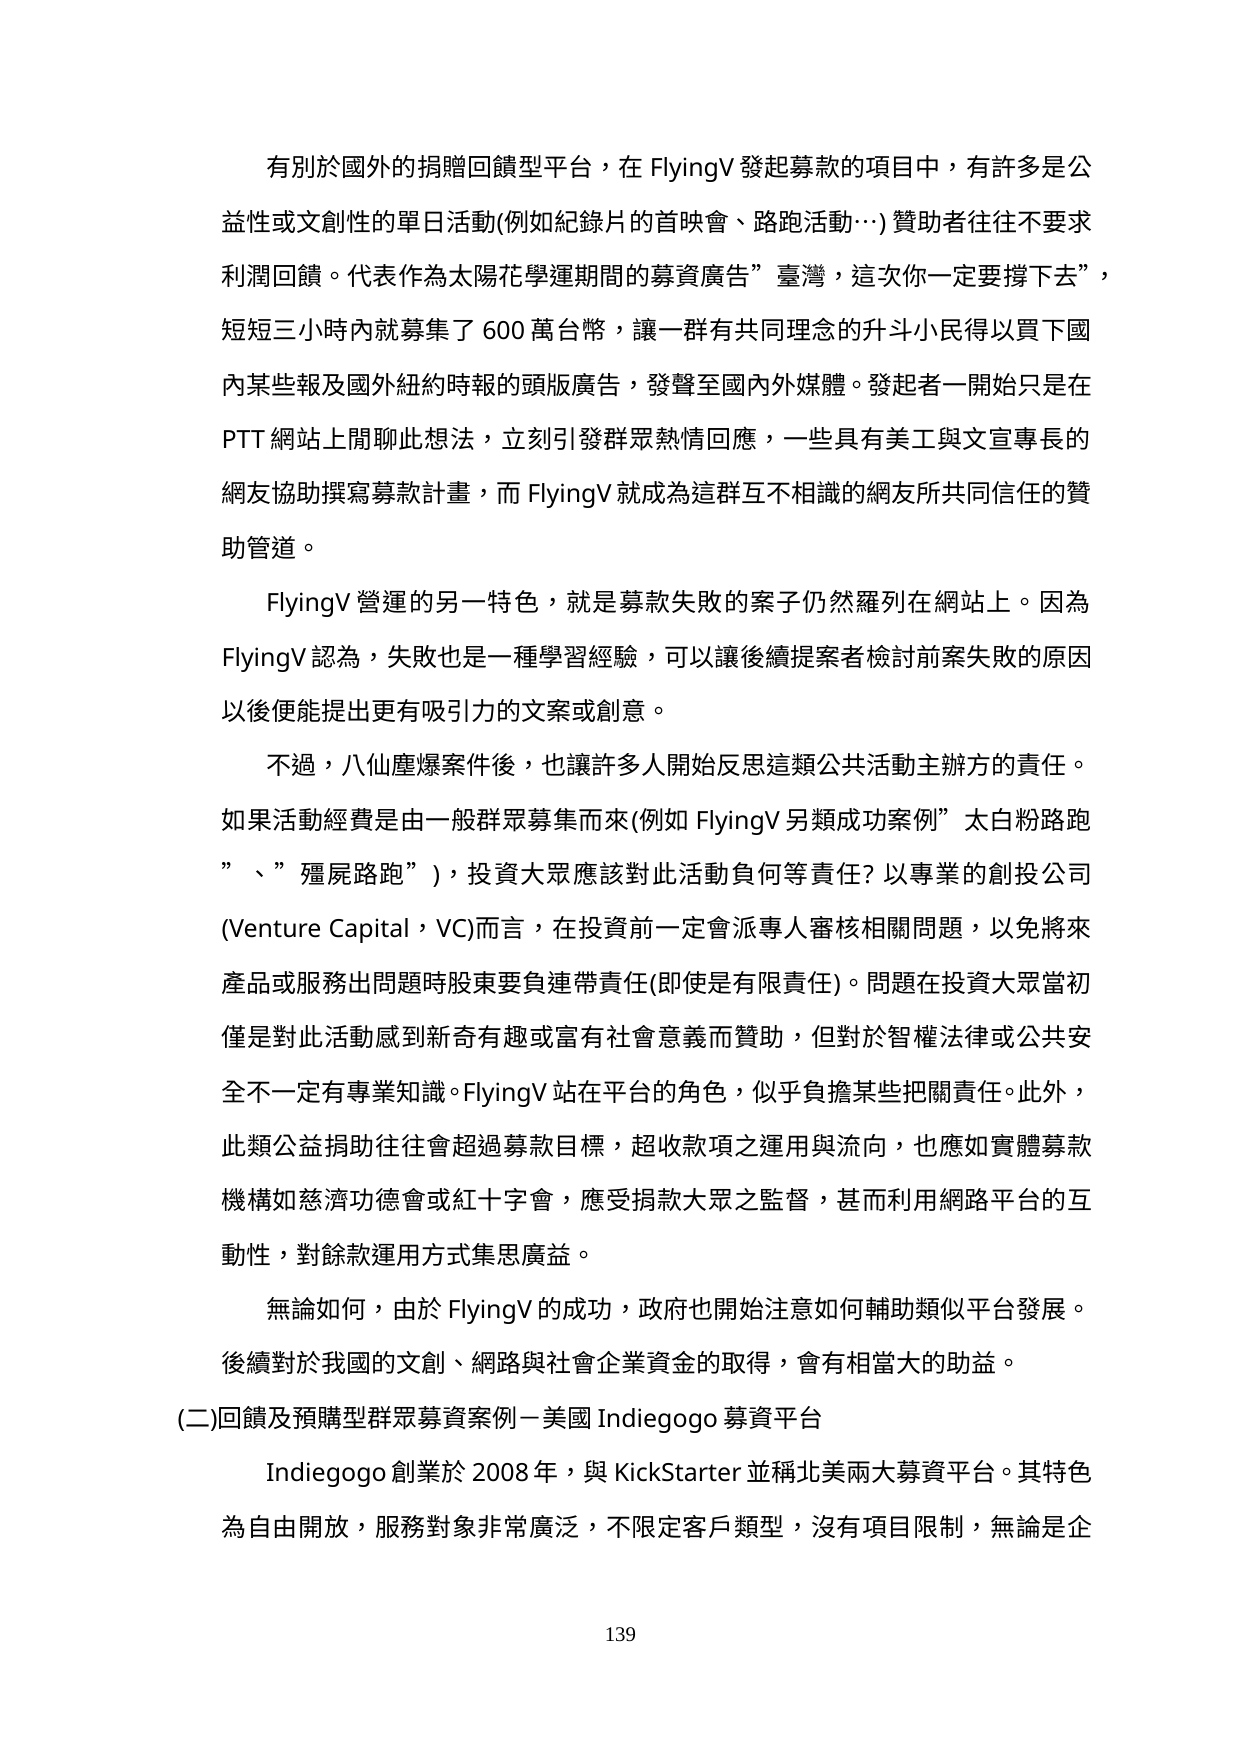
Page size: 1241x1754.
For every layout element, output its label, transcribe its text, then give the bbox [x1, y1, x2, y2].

text FlyingV營運的另一特色，就是募款失敗的案子仍然羅列在網站上。因為FlyingV認為，失敗也是一種學習經驗，可以讓後續提案者檢討前案失敗的原因，以後便能提出更有吸引力的文案或創意。 [221, 583, 1092, 728]
text 有別於國外的捐贈回饋型平台，在FlyingV發起募款的項目中，有許多是公益性或文創性的單日活動(例如紀錄片的首映會、路跑活動…) 贊助者往往不要求利潤回饋。代表作為太陽花學運期間的募資廣告”臺灣，這次你一定要撐下去”，短短三小時內就募集了600萬台幣，讓一群有共同理念的升斗小民得以買下國內某些報及國外紐約時報的頭版廣告，發聲至國內外媒體。發起者一開始只是在PTT網站上閒聊此想法，立刻引發群眾熱情回應，一些具有美工與文宣專長的網友協助撰寫募款計畫，而FlyingV就成為這群互不相識的網友所共同信任的贊助管道。 [221, 148, 1092, 564]
text Indiegogo創業於2008年，與KickStarter並稱北美兩大募資平台。其特色為自由開放，服務對象非常廣泛，不限定客戶類型，沒有項目限制，無論是企 [221, 1453, 1092, 1543]
text 不過，八仙塵爆案件後，也讓許多人開始反思這類公共活動主辦方的責任。 如果活動經費是由一般群眾募集而來(例如FlyingV另類成功案例”太白粉路跑”、”殭屍路跑”)，投資大眾應該對此活動負何等責任? 以專業的創投公司(Venture Capital，VC)而言，在投資前一定會派專人審核相關問題，以免將來產品或服務出問題時股東要負連帶責任(即使是有限責任)。問題在投資大眾當初僅是對此活動感到新奇有趣或富有社會意義而贊助，但對於智權法律或公共安全不一定有專業知識。FlyingV站在平台的角色，似乎負擔某些把關責任。此外，此類公益捐助往往會超過募款目標，超收款項之運用與流向，也應如實體募款機構如慈濟功德會或紅十字會，應受捐款大眾之監督，甚而利用網路平台的互動性，對餘款運用方式集思廣益。 [221, 746, 1092, 1271]
text (二)回饋及預購型群眾募資案例－美國Indiegogo募資平台 [177, 1398, 1092, 1434]
text 無論如何，由於FlyingV的成功，政府也開始注意如何輔助類似平台發展。後續對於我國的文創、網路與社會企業資金的取得，會有相當大的助益。 [221, 1289, 1092, 1380]
